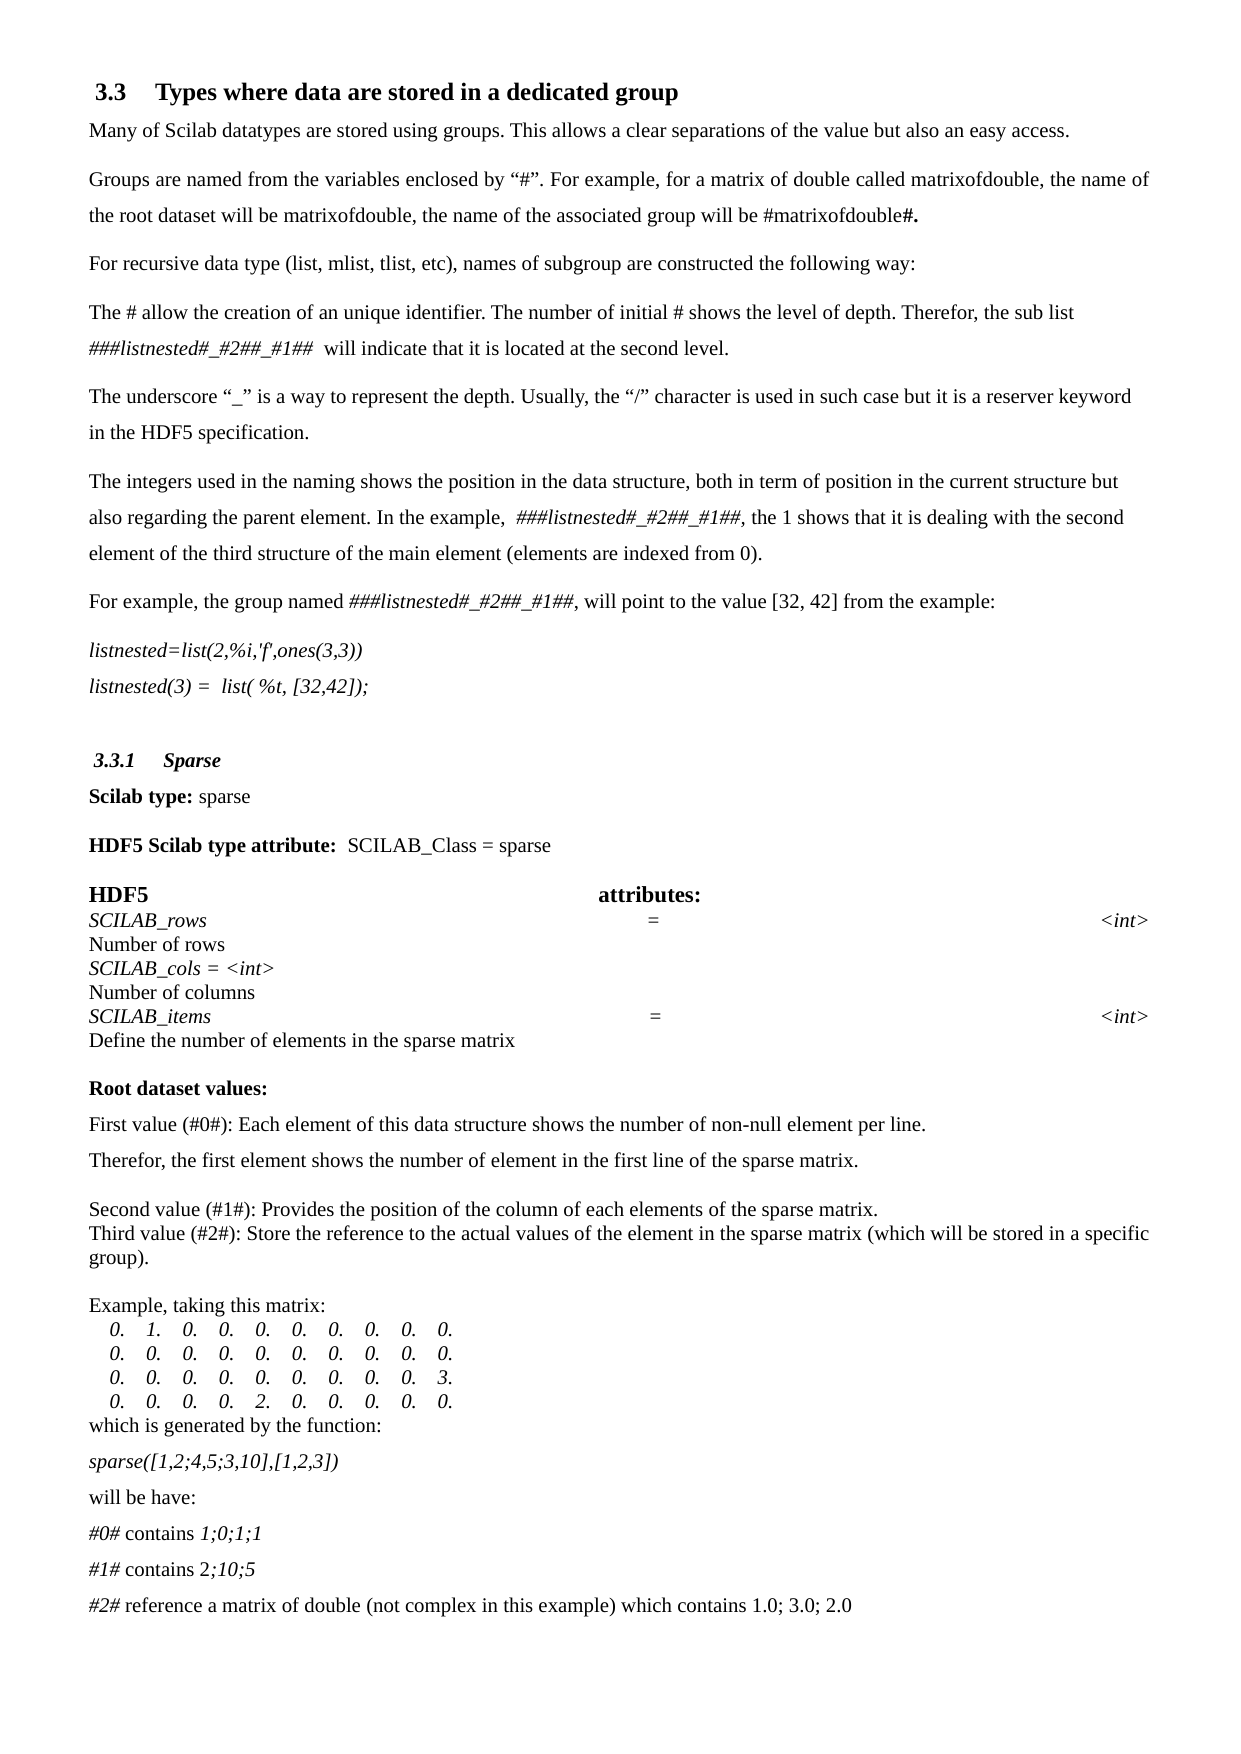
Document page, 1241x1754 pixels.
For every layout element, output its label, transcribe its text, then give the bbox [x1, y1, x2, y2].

text For recursive data type (list, mlist, tlist, etc), names of subgroup are constructed the following way: [88, 251, 1152, 275]
text Root dataset values: First value (#0#): Each element of this data structure shows the number of non-null element per line. Therefor, the first element shows the number of element in the first line of the sparse matrix. [88, 1076, 1152, 1172]
text HDF5 Scilab type attribute: SCILAB_Class = sparse [88, 833, 1152, 857]
text SCILAB_items = <int> Define the number of elements in the sparse matrix [88, 1004, 1152, 1052]
text The integers used in the naming shows the position in the data structure, both in term of position in the current structure but also regarding the parent element. In the example, ###listnested#_#2##_#1##, the 1 shows that it is dealing with the second element of the third structure of the main element (elements are indexed from 0). [88, 469, 1152, 565]
text For example, the group named ###listnested#_#2##_#1##, will point to the value [32, 42] from the example: [88, 589, 1152, 613]
text listnested=list(2,%i,'f',ones(3,3)) listnested(3) = list( %t, [32,42]); [88, 638, 1152, 698]
text 0. 1. 0. 0. 0. 0. 0. 0. 0. 0. [88, 1317, 1152, 1341]
text 0. 0. 0. 0. 0. 0. 0. 0. 0. 0. [88, 1341, 1152, 1365]
subtitle Types where data are stored in a dedicated group [88, 77, 1152, 106]
text which is generated by the function: sparse([1,2;4,5;3,10],[1,2,3]) will be have: #0# contains 1;0;1;1 #1# contains 2;10;5 #2# reference a matrix of double (not complex in this example) which contains 1.0; 3.0; 2.0 [88, 1413, 1152, 1617]
text Second value (#1#): Provides the position of the column of each elements of the sparse matrix. Third value (#2#): Store the reference to the actual values of the element in the sparse matrix (which will be stored in a specific group). [88, 1197, 1152, 1269]
text Example, taking this matrix: [88, 1293, 1152, 1317]
text HDF5 attributes: SCILAB_rows = <int> Number of rows [88, 881, 1152, 956]
text The underscore “_” is a way to represent the depth. Usually, the “/” character is used in such case but it is a reserver keyword in the HDF5 specification. [88, 384, 1152, 444]
text Many of Scilab datatypes are stored using groups. This allows a clear separations of the value but also an easy access. [88, 118, 1152, 142]
subtitle Sparse [88, 748, 1152, 772]
text SCILAB_cols = <int> [88, 956, 1152, 980]
text The # allow the creation of an unique identifier. The number of initial # shows the level of depth. Therefor, the sub list ###listnested#_#2##_#1## will indicate that it is located at the second level. [88, 300, 1152, 360]
text 0. 0. 0. 0. 0. 0. 0. 0. 0. 3. [88, 1365, 1152, 1389]
text Scilab type: sparse [88, 784, 1152, 808]
text Groups are named from the variables enclosed by “#”. For example, for a matrix of double called matrixofdouble, the name of the root dataset will be matrixofdouble, the name of the associated group will be #matrixofdouble#. [88, 167, 1152, 227]
text 0. 0. 0. 0. 2. 0. 0. 0. 0. 0. [88, 1389, 1152, 1413]
text Number of columns [88, 980, 1152, 1004]
